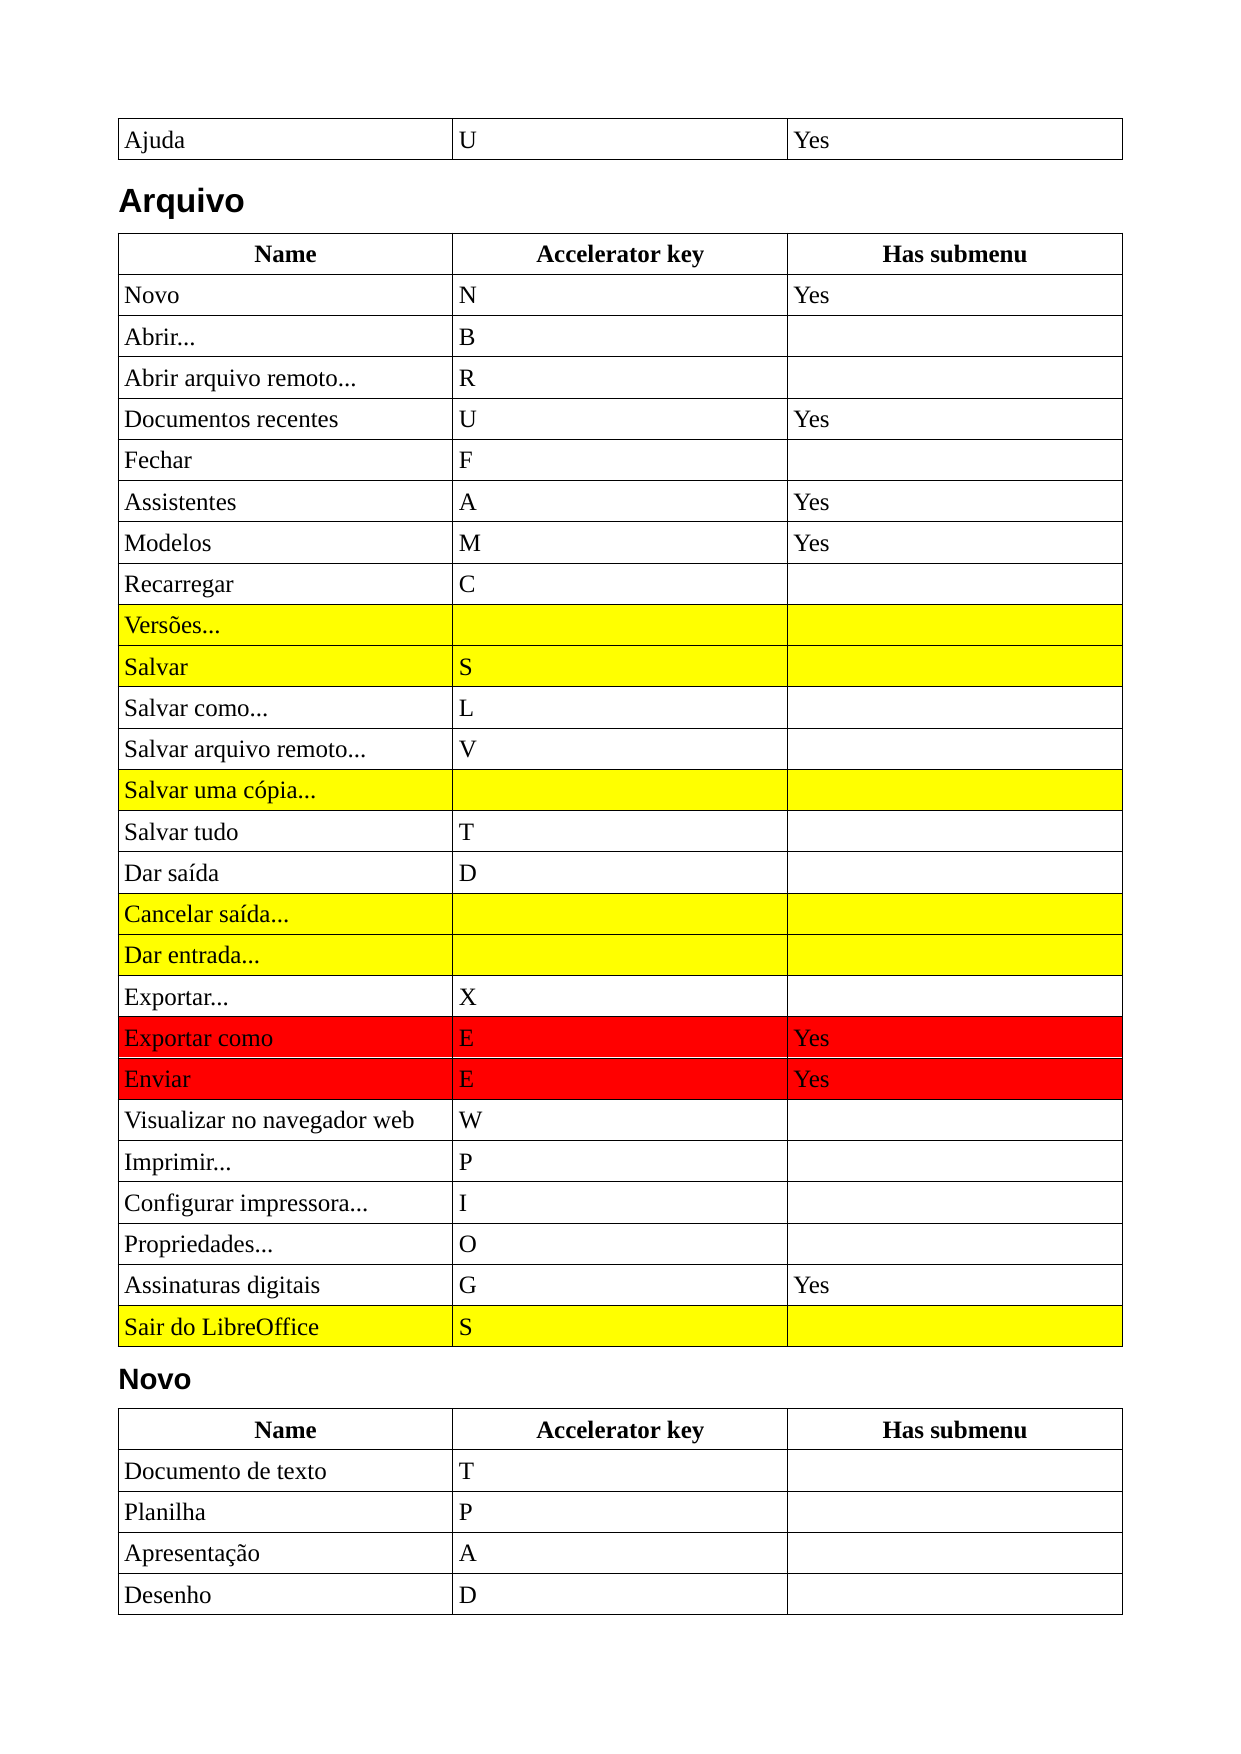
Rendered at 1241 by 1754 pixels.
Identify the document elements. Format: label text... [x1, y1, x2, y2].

table_cell U [453, 119, 787, 159]
table_header Has submenu [788, 1409, 1122, 1449]
table_cell Assistentes [119, 481, 452, 521]
table_cell Yes [788, 399, 1122, 439]
table_cell T [453, 1450, 787, 1491]
table_cell T [453, 811, 787, 851]
table_cell Yes [788, 481, 1122, 521]
table_cell Salvar uma cópia... [119, 770, 452, 810]
table_cell Cancelar saída... [119, 894, 452, 934]
table_header Name [119, 1409, 452, 1449]
table_cell L [453, 687, 787, 727]
table_cell [788, 646, 1122, 686]
table_cell [788, 440, 1122, 480]
table_cell I [453, 1182, 787, 1222]
table_cell Yes [788, 1017, 1122, 1057]
table_cell N [453, 275, 787, 315]
table_cell Exportar... [119, 976, 452, 1016]
table_cell W [453, 1100, 787, 1140]
table_cell F [453, 440, 787, 480]
table_cell Modelos [119, 522, 452, 562]
table_cell [453, 935, 787, 975]
table_cell Dar entrada... [119, 935, 452, 975]
table_cell Visualizar no navegador web [119, 1100, 452, 1140]
table_cell A [453, 481, 787, 521]
table_cell [788, 976, 1122, 1016]
table_cell Exportar como [119, 1017, 452, 1057]
table_cell Abrir arquivo remoto... [119, 357, 452, 397]
table_cell Assinaturas digitais [119, 1265, 452, 1305]
table_cell Documento de texto [119, 1450, 452, 1491]
table_cell Salvar como... [119, 687, 452, 727]
table_cell [788, 935, 1122, 975]
table_cell [788, 811, 1122, 851]
table_cell Yes [788, 522, 1122, 562]
table_cell [788, 729, 1122, 769]
table_cell Yes [788, 1265, 1122, 1305]
table_cell [788, 1450, 1122, 1491]
table_cell [788, 357, 1122, 397]
table_cell G [453, 1265, 787, 1305]
table_header Accelerator key [453, 234, 787, 274]
subtitle Novo [118, 1362, 1122, 1396]
table_cell P [453, 1492, 787, 1532]
table_cell Yes [788, 1059, 1122, 1099]
table_cell Enviar [119, 1059, 452, 1099]
table_cell O [453, 1224, 787, 1264]
table_cell D [453, 1574, 787, 1614]
table_cell M [453, 522, 787, 562]
table_cell Dar saída [119, 852, 452, 892]
table_cell Yes [788, 119, 1122, 159]
table_cell Planilha [119, 1492, 452, 1532]
table_cell Fechar [119, 440, 452, 480]
table_cell Recarregar [119, 564, 452, 604]
table_cell A [453, 1533, 787, 1573]
table_cell C [453, 564, 787, 604]
table_cell [788, 1224, 1122, 1264]
table_cell R [453, 357, 787, 397]
table_cell [788, 1533, 1122, 1573]
table_cell [453, 894, 787, 934]
table_cell [788, 894, 1122, 934]
table_cell Propriedades... [119, 1224, 452, 1264]
table_cell [788, 852, 1122, 892]
table_cell [453, 605, 787, 645]
table_cell D [453, 852, 787, 892]
table_cell S [453, 1306, 787, 1346]
table_cell Ajuda [119, 119, 452, 159]
table_cell [788, 687, 1122, 727]
subtitle Arquivo [118, 181, 1122, 220]
table_header Has submenu [788, 234, 1122, 274]
table_header Name [119, 234, 452, 274]
table_cell Apresentação [119, 1533, 452, 1573]
table_cell [788, 1182, 1122, 1222]
table_cell Documentos recentes [119, 399, 452, 439]
table_cell [788, 605, 1122, 645]
table_cell Yes [788, 275, 1122, 315]
table_cell P [453, 1141, 787, 1181]
table_header Accelerator key [453, 1409, 787, 1449]
table_cell Salvar arquivo remoto... [119, 729, 452, 769]
table_cell [788, 1492, 1122, 1532]
table_cell S [453, 646, 787, 686]
table_cell V [453, 729, 787, 769]
table_cell [788, 1100, 1122, 1140]
table_cell Abrir... [119, 316, 452, 356]
table_cell X [453, 976, 787, 1016]
table_cell Versões... [119, 605, 452, 645]
table_cell [788, 770, 1122, 810]
table_cell [788, 316, 1122, 356]
table_cell Salvar [119, 646, 452, 686]
table_cell [788, 1574, 1122, 1614]
table_cell E [453, 1059, 787, 1099]
table_cell E [453, 1017, 787, 1057]
table_cell Sair do LibreOffice [119, 1306, 452, 1346]
table_cell [788, 564, 1122, 604]
table_cell [788, 1306, 1122, 1346]
table_cell Salvar tudo [119, 811, 452, 851]
table_cell Desenho [119, 1574, 452, 1614]
table_cell Imprimir... [119, 1141, 452, 1181]
table_cell B [453, 316, 787, 356]
table_cell [788, 1141, 1122, 1181]
table_cell U [453, 399, 787, 439]
table_cell [453, 770, 787, 810]
table_cell Novo [119, 275, 452, 315]
table_cell Configurar impressora... [119, 1182, 452, 1222]
